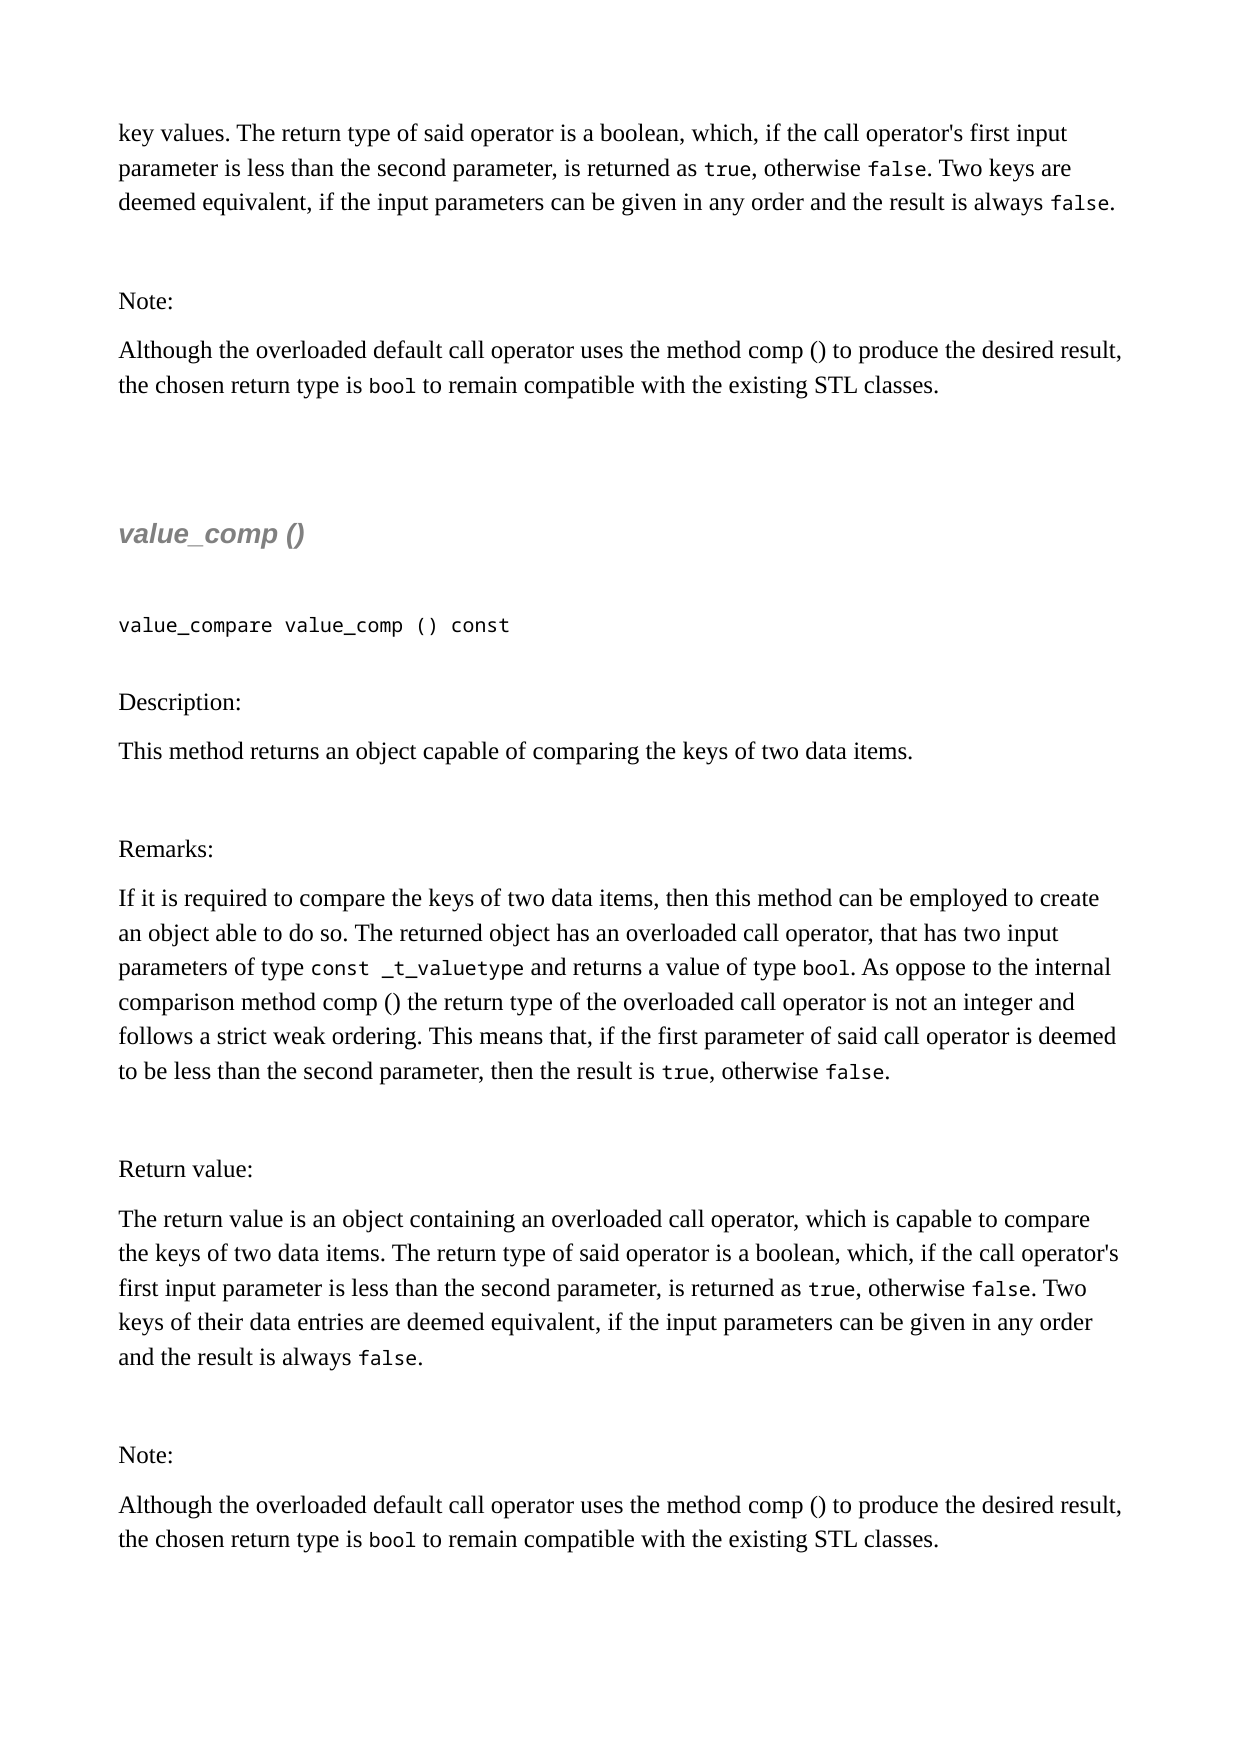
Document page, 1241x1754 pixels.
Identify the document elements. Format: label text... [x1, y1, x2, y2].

text Note: [118, 1441, 1122, 1469]
text value_compare value_comp () const [118, 611, 1122, 638]
text If it is required to compare the keys of two data items, then this method can be employed to create an object able to do so. The returned object has an overloaded call operator, that has two input parameters of type const _t_valuetype and returns a value of type bool. As oppose to the internal comparison method comp () the return type of the overloaded call operator is not an integer and follows a strict weak ordering. This means that, if the first parameter of said call operator is deemed to be less than the second parameter, then the result is true, otherwise false. [118, 883, 1122, 1085]
text key values. The return type of said operator is a boolean, which, if the call operator's first input parameter is less than the second parameter, is returned as true, otherwise false. Two keys are deemed equivalent, if the input parameters can be given in any order and the result is always false. [118, 118, 1122, 217]
text Although the overloaded default call operator uses the method comp () to produce the desired result, the chosen return type is bool to remain compatible with the existing STL classes. [118, 335, 1122, 399]
subtitle value_comp () [118, 517, 1122, 549]
text Remarks: [118, 834, 1122, 863]
text Note: [118, 286, 1122, 315]
text Although the overloaded default call operator uses the method comp () to produce the desired result, the chosen return type is bool to remain compatible with the existing STL classes. [118, 1490, 1122, 1553]
text The return value is an object containing an overloaded call operator, which is capable to compare the keys of two data items. The return type of said operator is a boolean, which, if the call operator's first input parameter is less than the second parameter, is returned as true, otherwise false. Two keys of their data entries are deemed equivalent, if the input parameters can be given in any order and the result is always false. [118, 1204, 1122, 1371]
text Return value: [118, 1154, 1122, 1183]
text This method returns an object capable of comparing the keys of two data items. [118, 736, 1122, 765]
text Description: [118, 687, 1122, 716]
